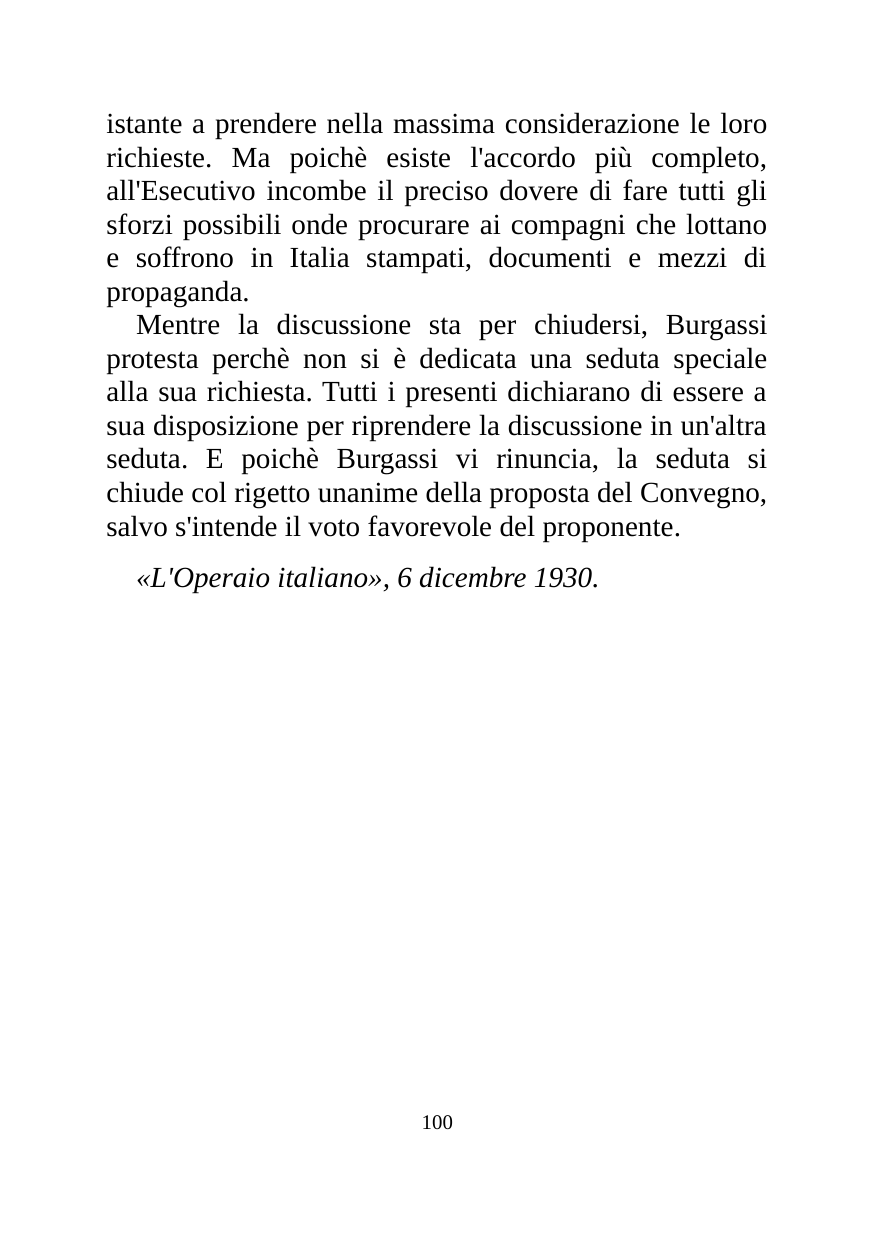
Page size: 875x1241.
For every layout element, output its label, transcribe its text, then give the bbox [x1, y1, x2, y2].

text istante a prendere nella massima considerazione le loro richieste. Ma poichè esiste l'accordo più completo, all'Esecutivo incombe il preciso dovere di fare tutti gli sforzi possibili onde procurare ai compagni che lottano e soffrono in Italia stampati, documenti e mezzi di propaganda. [106, 106, 768, 307]
text Mentre la discussione sta per chiudersi, Burgassi protesta perchè non si è dedicata una seduta speciale alla sua richiesta. Tutti i presenti dichiarano di essere a sua disposizione per riprendere la discussione in un'altra seduta. E poichè Burgassi vi rinuncia, la seduta si chiude col rigetto unanime della proposta del Convegno, salvo s'intende il voto favorevole del proponente. [106, 307, 768, 542]
text «L'Operaio italiano», 6 dicembre 1930. [106, 560, 768, 593]
